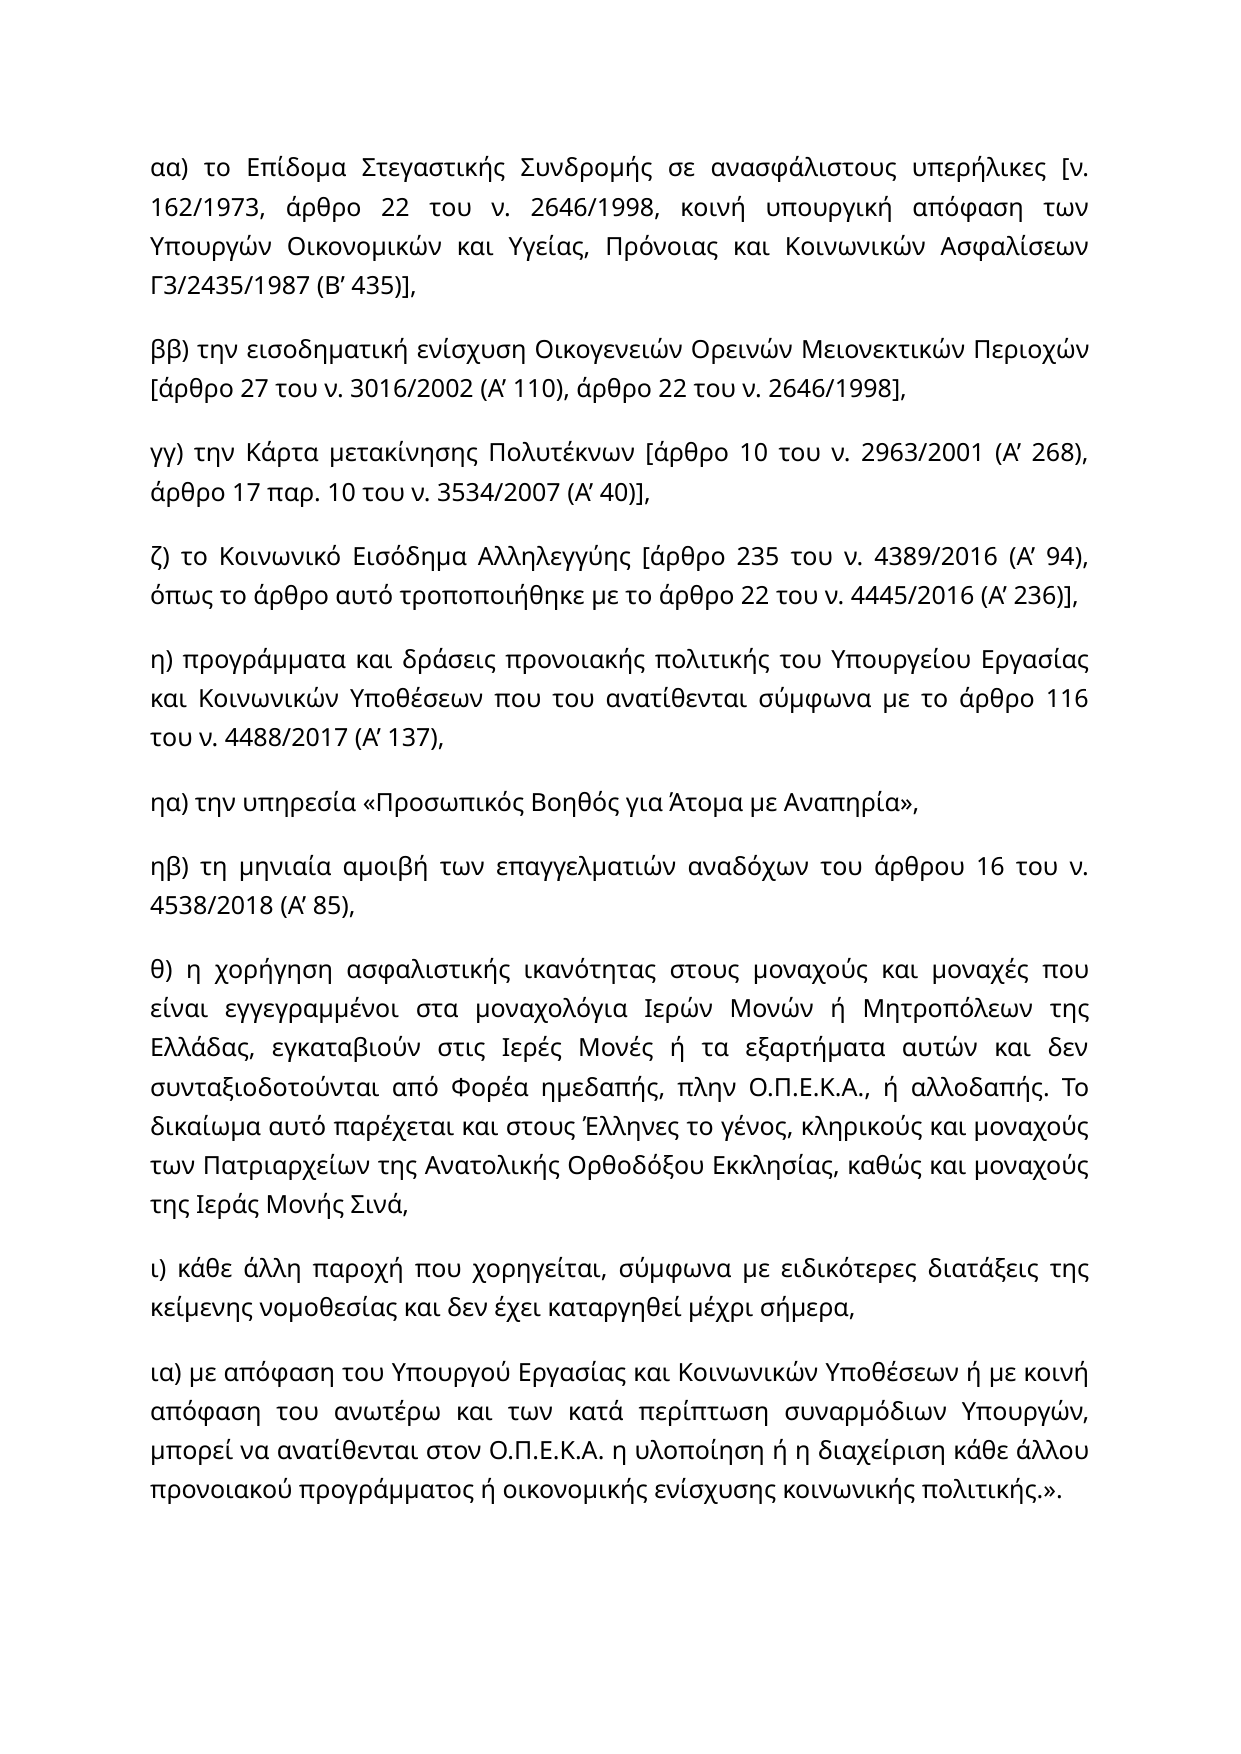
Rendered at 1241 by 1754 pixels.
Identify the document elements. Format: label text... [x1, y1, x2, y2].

text ζ) το Κοινωνικό Εισόδημα Αλληλεγγύης [άρθρο 235 του ν. 4389/2016 (Α’ 94), όπως το άρθρο αυτό τροποποιήθηκε με το άρθρο 22 του ν. 4445/2016 (Α’ 236)], [150, 538, 1090, 612]
text ηα) την υπηρεσία «Προσωπικός Βοηθός για Άτομα με Αναπηρία», [150, 784, 1090, 818]
text γγ) την Κάρτα μετακίνησης Πολυτέκνων [άρθρο 10 του ν. 2963/2001 (Α’ 268), άρθρο 17 παρ. 10 του ν. 3534/2007 (Α’ 40)], [150, 435, 1090, 508]
text ια) με απόφαση του Υπουργού Εργασίας και Κοινωνικών Υποθέσεων ή με κοινή απόφαση του ανωτέρω και των κατά περίπτωση συναρμόδιων Υπουργών, μπορεί να ανατίθενται στον Ο.Π.Ε.Κ.Α. η υλοποίηση ή η διαχείριση κάθε άλλου προνοιακού προγράμματος ή οικονομικής ενίσχυσης κοινωνικής πολιτικής.». [150, 1354, 1090, 1506]
text ηβ) τη μηνιαία αμοιβή των επαγγελματιών αναδόχων του άρθρου 16 του ν. 4538/2018 (Α’ 85), [150, 848, 1090, 922]
text ι) κάθε άλλη παροχή που χορηγείται, σύμφωνα με ειδικότερες διατάξεις της κείμενης νομοθεσίας και δεν έχει καταργηθεί μέχρι σήμερα, [150, 1251, 1090, 1324]
text θ) η χορήγηση ασφαλιστικής ικανότητας στους μοναχούς και μοναχές που είναι εγγεγραμμένοι στα μοναχολόγια Ιερών Μονών ή Μητροπόλεων της Ελλάδας, εγκαταβιούν στις Ιερές Μονές ή τα εξαρτήματα αυτών και δεν συνταξιοδοτούνται από Φορέα ημεδαπής, πλην Ο.Π.Ε.Κ.Α., ή αλλοδαπής. Το δικαίωμα αυτό παρέχεται και στους Έλληνες το γένος, κληρικούς και μοναχούς των Πατριαρχείων της Ανατολικής Ορθοδόξου Εκκλησίας, καθώς και μοναχούς της Ιεράς Μονής Σινά, [150, 952, 1090, 1221]
text η) προγράμματα και δράσεις προνοιακής πολιτικής του Υπουργείου Εργασίας και Κοινωνικών Υποθέσεων που του ανατίθενται σύμφωνα με το άρθρο 116 του ν. 4488/2017 (Α’ 137), [150, 642, 1090, 754]
text ββ) την εισοδηματική ενίσχυση Οικογενειών Ορεινών Μειονεκτικών Περιοχών [άρθρο 27 του ν. 3016/2002 (Α’ 110), άρθρο 22 του ν. 2646/1998], [150, 332, 1090, 405]
text αα) το Επίδομα Στεγαστικής Συνδρομής σε ανασφάλιστους υπερήλικες [ν. 162/1973, άρθρο 22 του ν. 2646/1998, κοινή υπουργική απόφαση των Υπουργών Οικονομικών και Υγείας, Πρόνοιας και Κοινωνικών Ασφαλίσεων Γ3/2435/1987 (Β’ 435)], [150, 150, 1090, 302]
